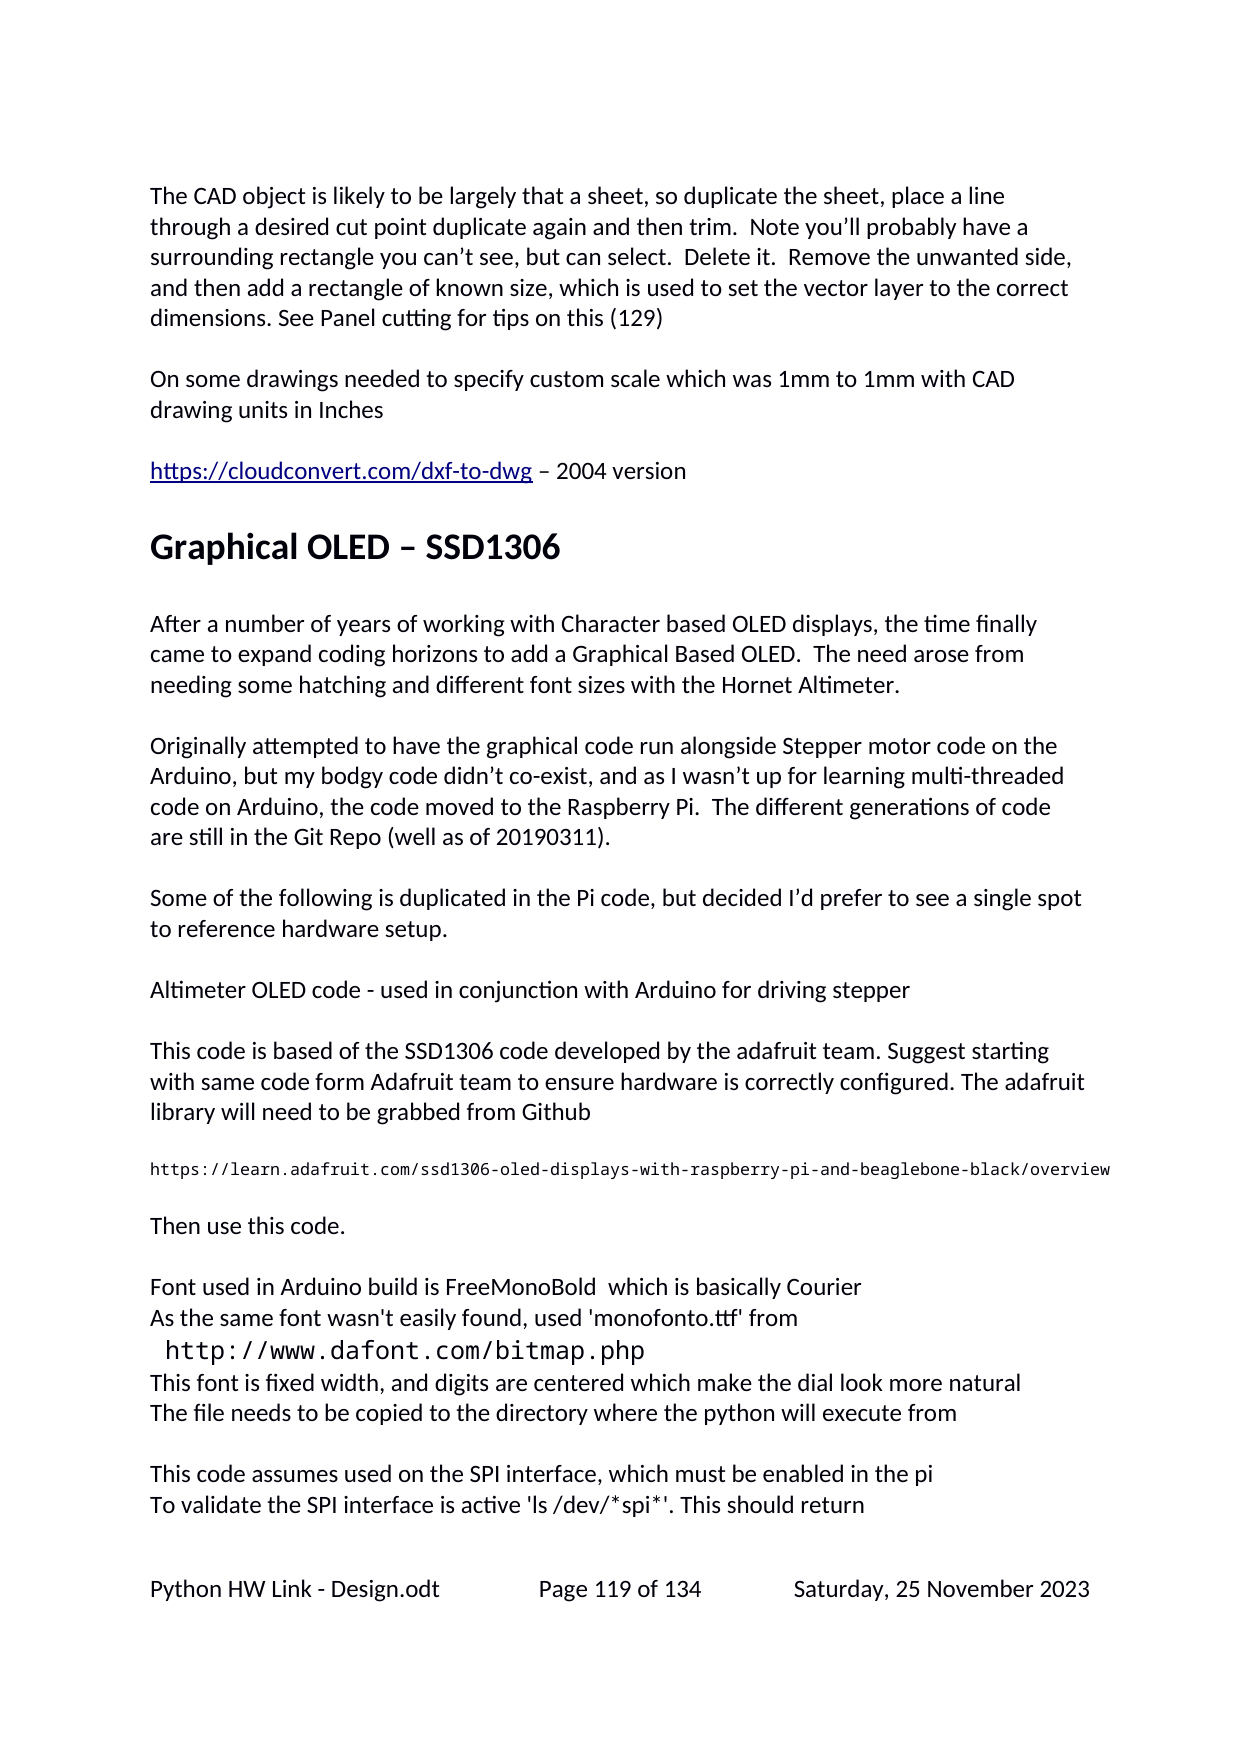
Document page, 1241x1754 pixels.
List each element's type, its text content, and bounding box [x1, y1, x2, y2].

text https://cloudconvert.com/dxf-to-dwg – 2004 version [150, 455, 1090, 486]
subtitle Graphical OLED – SSD1306 [150, 523, 1090, 569]
text http://www.dafont.com/bitmap.php [150, 1333, 1090, 1367]
text After a number of years of working with Character based OLED displays, the time finally came to expand coding horizons to add a Graphical Based OLED. The need arose from needing some hatching and different font sizes with the Hornet Altimeter. [150, 608, 1090, 699]
text The CAD object is likely to be largely that a sheet, so duplicate the sheet, place a line through a desired cut point duplicate again and then trim. Note you’ll probably have a surrounding rectangle you can’t see, but can select. Delete it. Remove the unwanted side, and then add a rectangle of known size, which is used to set the vector layer to the correct dimensions. See Panel cutting for tips on this (137) [150, 181, 1090, 333]
text This code is based of the SSD1306 code developed by the adafruit team. Suggest starting with same code form Adafruit team to ensure hardware is correctly configured. The adafruit library will need to be grabbed from Github [150, 1035, 1090, 1127]
text Font used in Arduino build is FreeMonoBold which is basically Courier [150, 1272, 1090, 1302]
text https://learn.adafruit.com/ssd1306-oled-displays-with-raspberry-pi-and-beaglebone-black/overview [150, 1157, 1149, 1180]
text This code assumes used on the SPI interface, which must be enabled in the pi [150, 1458, 1090, 1489]
text Then use this code. [150, 1211, 1090, 1241]
text To validate the SPI interface is active 'ls /dev/*spi*'. This should return [150, 1489, 1090, 1519]
text As the same font wasn't easily found, used 'monofonto.ttf' from [150, 1302, 1090, 1333]
text On some drawings needed to specify custom scale which was 1mm to 1mm with CAD drawing units in Inches [150, 364, 1090, 425]
text Some of the following is duplicated in the Pi code, but decided I’d prefer to see a single spot to reference hardware setup. [150, 883, 1090, 944]
text Altimeter OLED code - used in conjunction with Arduino for driving stepper [150, 974, 1090, 1005]
text Originally attempted to have the graphical code run alongside Stepper motor code on the Arduino, but my bodgy code didn’t co-exist, and as I wasn’t up for learning multi-threaded code on Arduino, the code moved to the Raspberry Pi. The different generations of code are still in the Git Repo (well as of 20190311). [150, 730, 1090, 852]
text The file needs to be copied to the directory where the python will execute from [150, 1397, 1090, 1428]
text This font is fixed width, and digits are centered which make the dial look more natural [150, 1367, 1090, 1397]
